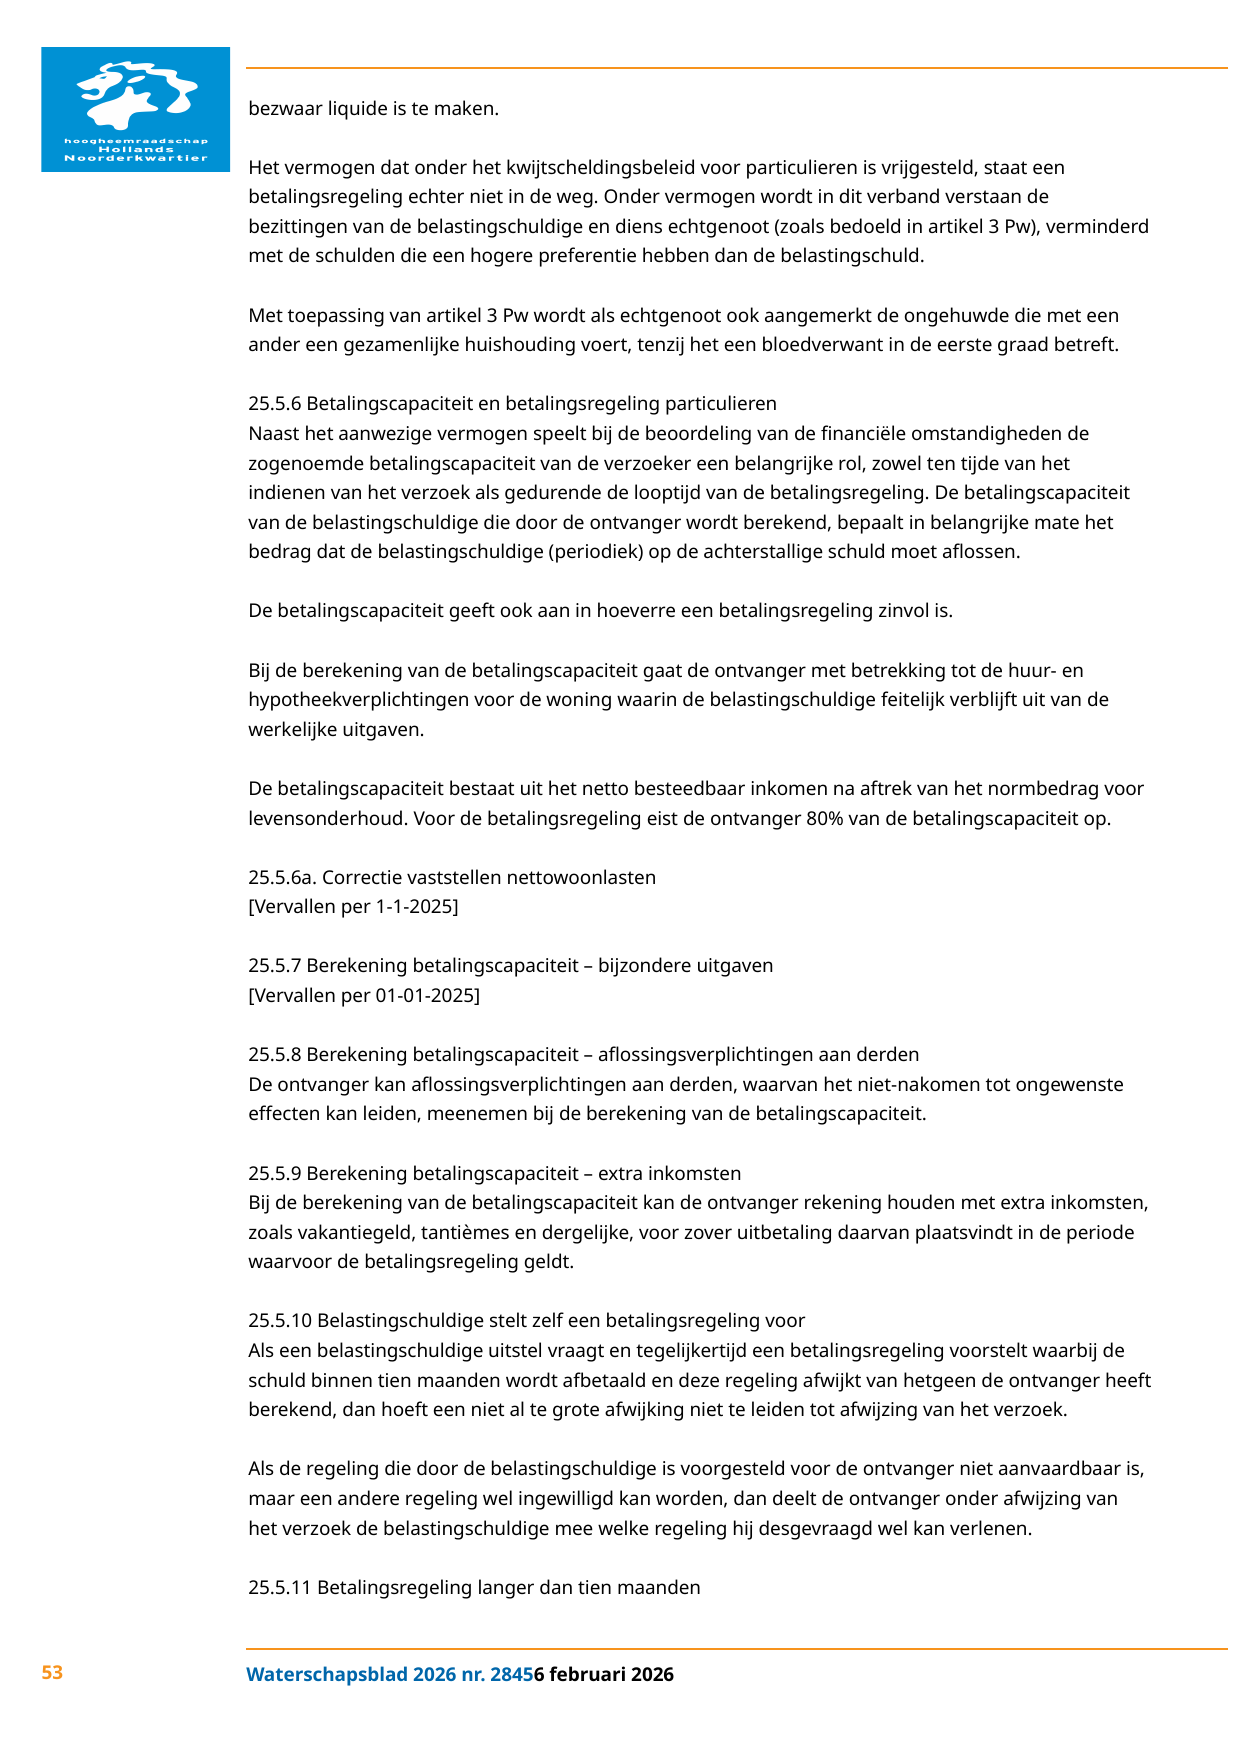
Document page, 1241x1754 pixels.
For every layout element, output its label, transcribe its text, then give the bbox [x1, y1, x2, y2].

text 25.5.10 Belastingschuldige stelt zelf een betalingsregeling voor [248, 1308, 1152, 1333]
text Bij de berekening van de betalingscapaciteit kan de ontvanger rekening houden met extra inkomsten, zoals vakantiegeld, tantièmes en dergelijke, voor zover uitbetaling daarvan plaatsvindt in de periode waarvoor de betalingsregeling geldt. [248, 1189, 1152, 1274]
text 25.5.11 Betalingsregeling langer dan tien maanden [248, 1574, 1152, 1600]
text 25.5.8 Berekening betalingscapaciteit – aflossingsverplichtingen aan derden [248, 1041, 1152, 1067]
text De betalingscapaciteit geeft ook aan in hoeverre een betalingsregeling zinvol is. [248, 598, 1152, 623]
text bezwaar liquide is te maken. [248, 95, 1152, 121]
text Het vermogen dat onder het kwijtscheldingsbeleid voor particulieren is vrijgesteld, staat een betalingsregeling echter niet in de weg. Onder vermogen wordt in dit verband verstaan de bezittingen van de belastingschuldige en diens echtgenoot (zoals bedoeld in artikel 3 Pw), verminderd met de schulden die een hogere preferentie hebben dan de belastingschuld. [248, 154, 1152, 268]
picture [129, 76, 144, 82]
text [Vervallen per 1-1-2025] [248, 893, 1152, 919]
text 25.5.6a. Correctie vaststellen nettowoonlasten [248, 864, 1152, 890]
text Bij de berekening van de betalingscapaciteit gaat de ontvanger met betrekking tot de huur- en hypotheekverplichtingen voor de woning waarin de belastingschuldige feitelijk verblijft uit van de werkelijke uitgaven. [248, 657, 1152, 742]
text 25.5.7 Berekening betalingscapaciteit – bijzondere uitgaven [248, 953, 1152, 978]
text De ontvanger kan aflossingsverplichtingen aan derden, waarvan het niet-nakomen tot ongewenste effecten kan leiden, meenemen bij de berekening van de betalingscapaciteit. [248, 1071, 1152, 1126]
text De betalingscapaciteit bestaat uit het netto besteedbaar inkomen na aftrek van het normbedrag voor levensonderhoud. Voor de betalingsregeling eist de ontvanger 80% van de betalingscapaciteit op. [248, 775, 1152, 831]
picture [118, 62, 197, 112]
text Met toepassing van artikel 3 Pw wordt als echtgenoot ook aangemerkt de ongehuwde die met een ander een gezamenlijke huishouding voert, tenzij het een bloedverwant in de eerste graad betreft. [248, 302, 1152, 357]
picture [78, 64, 122, 99]
text Als de regeling die door de belastingschuldige is voorgesteld voor de ontvanger niet aanvaardbaar is, maar een andere regeling wel ingewilligd kan worden, dan deelt de ontvanger onder afwijzing van het verzoek de belastingschuldige mee welke regeling hij desgevraagd wel kan verlenen. [248, 1456, 1152, 1541]
text 25.5.6 Betalingscapaciteit en betalingsregeling particulieren [248, 391, 1152, 416]
picture [88, 87, 157, 130]
text Als een belastingschuldige uitstel vraagt en tegelijkertijd een betalingsregeling voorstelt waarbij de schuld binnen tien maanden wordt afbetaald en deze regeling afwijkt van hetgeen de ontvanger heeft berekend, dan hoeft een niet al te grote afwijking niet te leiden tot afwijzing van het verzoek. [248, 1337, 1152, 1422]
text [Vervallen per 01-01-2025] [248, 982, 1152, 1008]
text 25.5.9 Berekening betalingscapaciteit – extra inkomsten [248, 1160, 1152, 1186]
text Naast het aanwezige vermogen speelt bij de beoordeling van de financiële omstandigheden de zogenoemde betalingscapaciteit van de verzoeker een belangrijke rol, zowel ten tijde van het indienen van het verzoek als gedurende de looptijd van de betalingsregeling. De betalingscapaciteit van de belastingschuldige die door de ontvanger wordt berekend, bepaalt in belangrijke mate het bedrag dat de belastingschuldige (periodiek) op de achterstallige schuld moet aflossen. [248, 420, 1152, 564]
